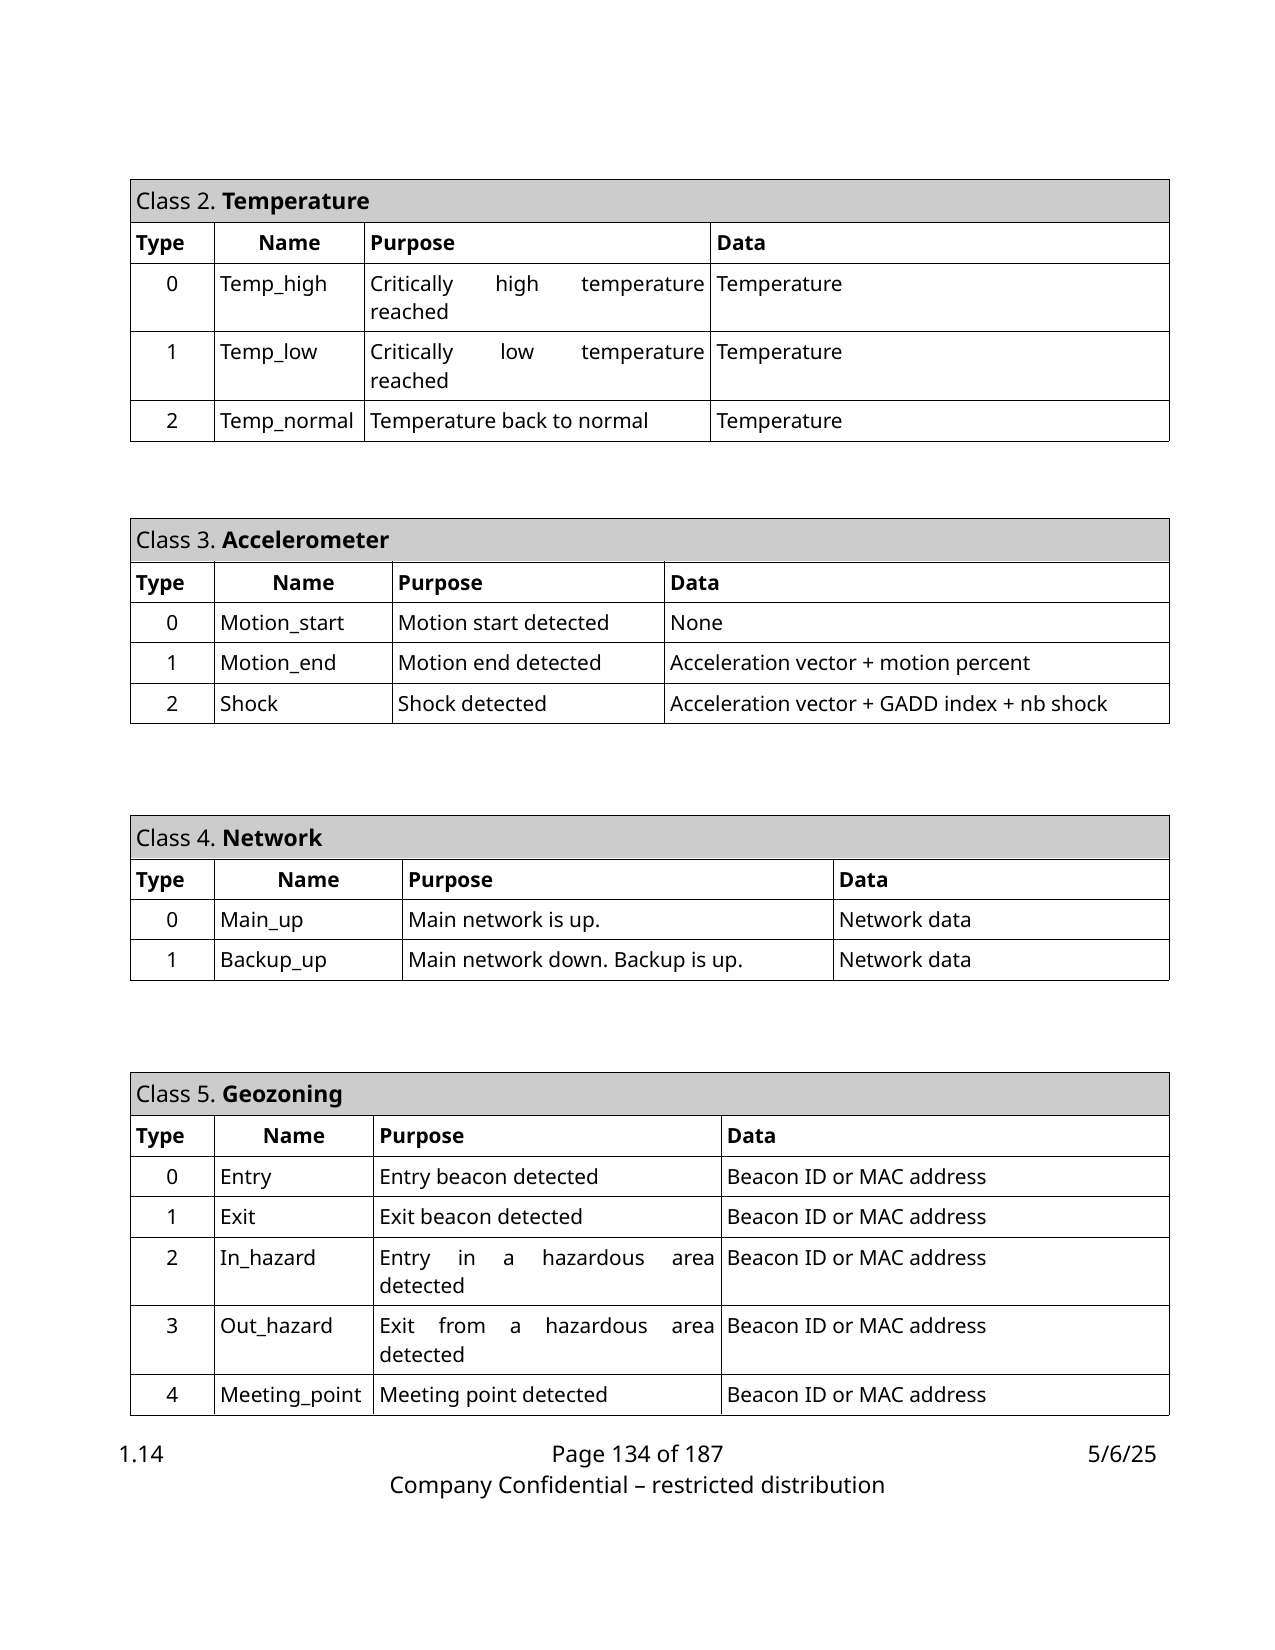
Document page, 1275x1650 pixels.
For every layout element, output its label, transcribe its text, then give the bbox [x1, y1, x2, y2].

table_cell 1 [131, 1197, 214, 1236]
table_cell Temp_low [215, 332, 364, 400]
table_cell Purpose [403, 860, 833, 899]
table_cell Motion_end [215, 643, 392, 683]
table_cell Beacon ID or MAC address [722, 1238, 1169, 1305]
table_cell 2 [131, 684, 214, 723]
table_cell Network data [834, 940, 1169, 980]
table_cell Beacon ID or MAC address [722, 1197, 1169, 1236]
table_cell Entry beacon detected [374, 1157, 721, 1196]
table_cell Temp_normal [215, 401, 364, 441]
table_cell Name [215, 1116, 373, 1156]
table_cell Shock [215, 684, 392, 723]
table_cell Temperature [711, 264, 1169, 331]
table_cell Type [131, 860, 214, 899]
table_cell Main network is up. [403, 900, 833, 939]
table_header Class 3. Accelerometer [131, 519, 1169, 561]
table_cell Beacon ID or MAC address [722, 1375, 1169, 1414]
table_cell Name [215, 563, 392, 602]
table_cell Type [131, 223, 214, 262]
table_cell 1 [131, 332, 214, 400]
table_cell Acceleration vector + motion percent [665, 643, 1169, 683]
table_cell Purpose [365, 223, 710, 262]
table_cell Temp_high [215, 264, 364, 331]
table_cell 0 [131, 264, 214, 331]
table_cell Temperature back to normal [365, 401, 710, 441]
table_cell Motion start detected [393, 603, 664, 642]
table_cell Type [131, 563, 214, 602]
table_cell 1 [131, 643, 214, 683]
table_cell 2 [131, 401, 214, 441]
table_header Class 2. Temperature [131, 180, 1169, 222]
table_cell 4 [131, 1375, 214, 1414]
table_cell Main_up [215, 900, 402, 939]
table_header Class 4. Network [131, 816, 1169, 858]
table_cell Purpose [393, 563, 664, 602]
table_cell Shock detected [393, 684, 664, 723]
table_cell Data [711, 223, 1169, 262]
table_cell Entry [215, 1157, 373, 1196]
table_cell Backup_up [215, 940, 402, 980]
table_cell Exit [215, 1197, 373, 1236]
table_cell Exit beacon detected [374, 1197, 721, 1236]
table_cell Meeting point detected [374, 1375, 721, 1414]
table_cell Data [665, 563, 1169, 602]
table_cell Name [215, 223, 364, 262]
table_cell Motion end detected [393, 643, 664, 683]
table_cell Purpose [374, 1116, 721, 1156]
table_cell 0 [131, 603, 214, 642]
table_cell Critically low temperature reached [365, 332, 710, 400]
table_cell In_hazard [215, 1238, 373, 1305]
table_cell Temperature [711, 332, 1169, 400]
table_cell Name [215, 860, 402, 899]
table_cell Motion_start [215, 603, 392, 642]
table_cell Network data [834, 900, 1169, 939]
table_header Class 5. Geozoning [131, 1073, 1169, 1115]
table_cell Meeting_point [215, 1375, 373, 1414]
table_cell Out_hazard [215, 1306, 373, 1374]
table_cell Exit from a hazardous area detected [374, 1306, 721, 1374]
table_cell Main network down. Backup is up. [403, 940, 833, 980]
table_cell Data [722, 1116, 1169, 1156]
table_cell Acceleration vector + GADD index + nb shock [665, 684, 1169, 723]
table_cell 3 [131, 1306, 214, 1374]
table_cell 0 [131, 1157, 214, 1196]
table_cell Critically high temperature reached [365, 264, 710, 331]
table_cell Temperature [711, 401, 1169, 441]
table_cell 2 [131, 1238, 214, 1305]
table_cell Entry in a hazardous area detected [374, 1238, 721, 1305]
table_cell 1 [131, 940, 214, 980]
table_cell Beacon ID or MAC address [722, 1157, 1169, 1196]
table_cell None [665, 603, 1169, 642]
table_cell Beacon ID or MAC address [722, 1306, 1169, 1374]
table_cell 0 [131, 900, 214, 939]
table_cell Data [834, 860, 1169, 899]
table_cell Type [131, 1116, 214, 1156]
